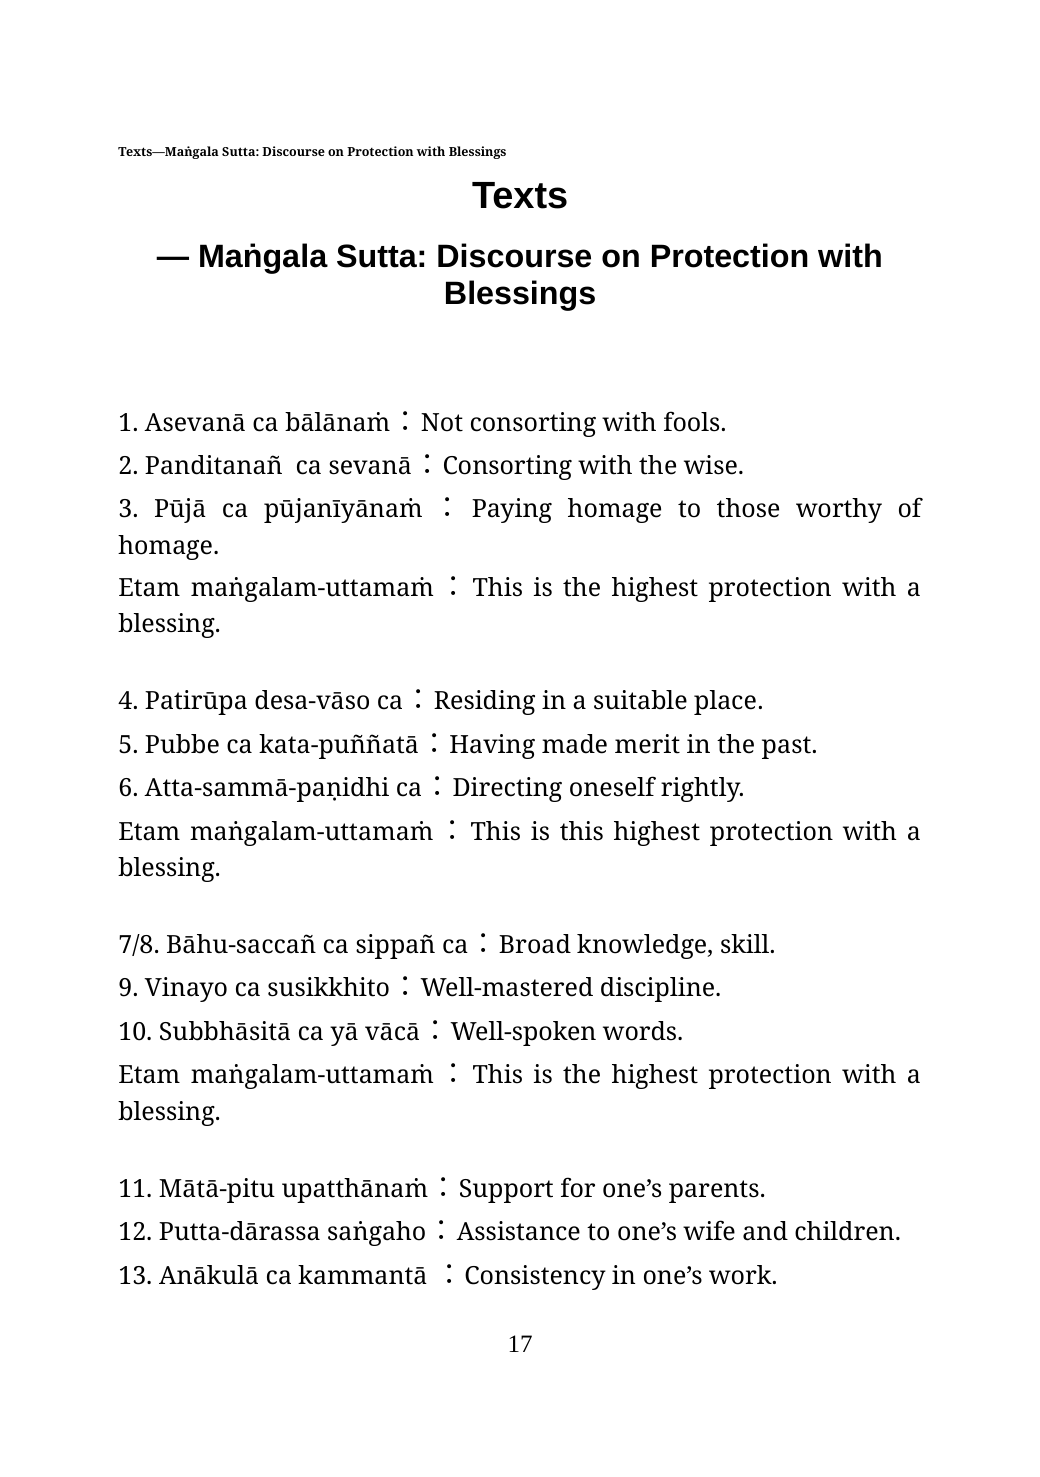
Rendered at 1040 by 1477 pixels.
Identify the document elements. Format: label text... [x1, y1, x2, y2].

text 1. Asevanā ca bālānaṁ：Not consorting with fools. 2. Panditanañ ca sevanā：Consorting with the wise. 3. Pūjā ca pūjanīyānaṁ：Paying homage to those worthy of homage. Etam maṅgalam-uttamaṁ：This is the highest protection with a blessing. 4. Patirūpa desa-vāso ca：Residing in a suitable place. 5. Pubbe ca kata-puññatā：Having made merit in the past. 6. Atta-sammā-paṇidhi ca：Directing oneself rightly. Etam maṅgalam-uttamaṁ：This is this highest protection with a blessing. 7/8. Bāhu-saccañ ca sippañ ca：Broad knowledge, skill. 9. Vinayo ca susikkhito：Well-mastered discipline. 10. Subbhāsitā ca yā vācā：Well-spoken words. Etam maṅgalam-uttamaṁ：This is the highest protection with a blessing. 11. Mātā-pitu upatthānaṁ：Support for one’s parents. 12. Putta-dārassa saṅgaho：Assistance to one’s wife and children. 13. Anākulā ca kammantā ：Consistency in one’s work. [118, 396, 922, 1293]
subtitle Texts—Maṅgala Sutta: Discourse on Protection with Blessings [118, 143, 922, 160]
text — Maṅgala Sutta: Discourse on Protection with Blessings [118, 237, 922, 312]
text Texts [118, 173, 922, 216]
